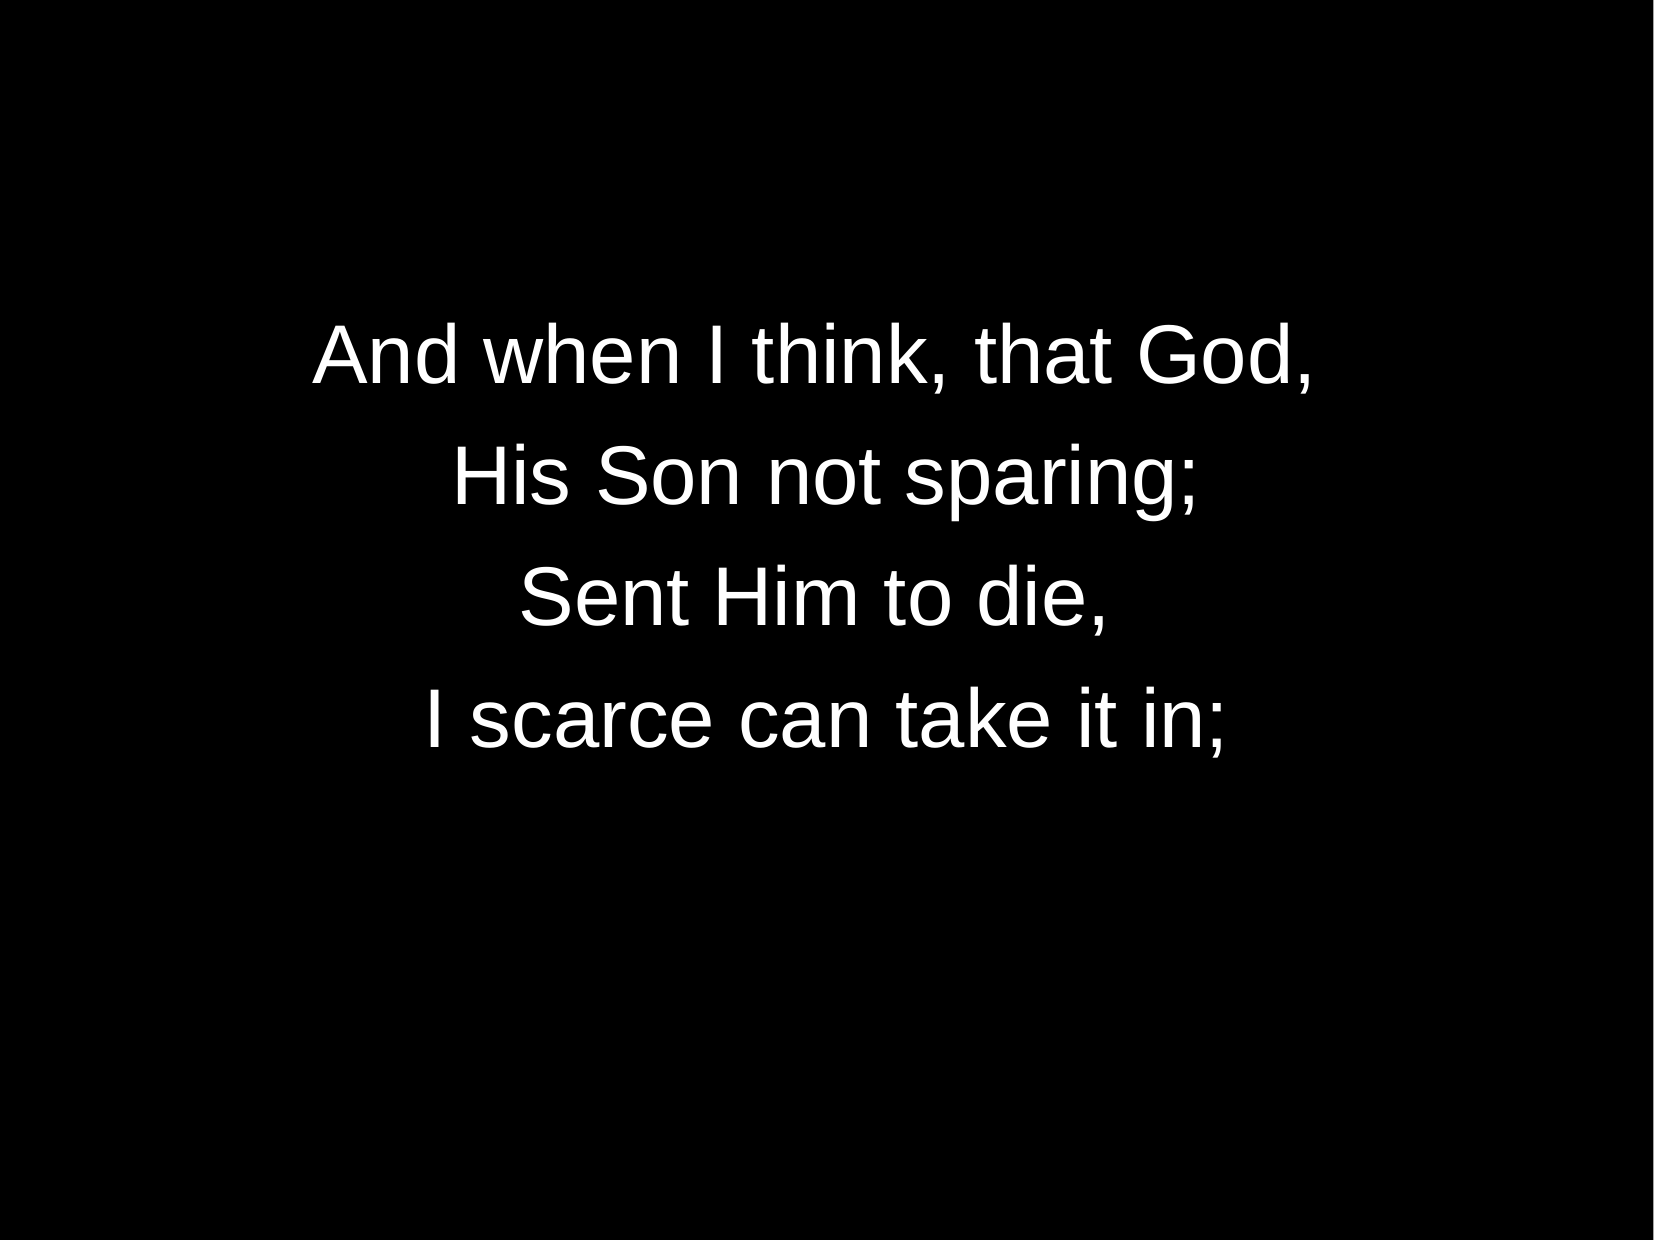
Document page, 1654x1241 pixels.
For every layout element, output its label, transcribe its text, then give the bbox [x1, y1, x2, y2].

list And when I think, that God, His Son not sparing; Sent Him to die, I scarce can take it in; [0, 306, 1654, 1026]
